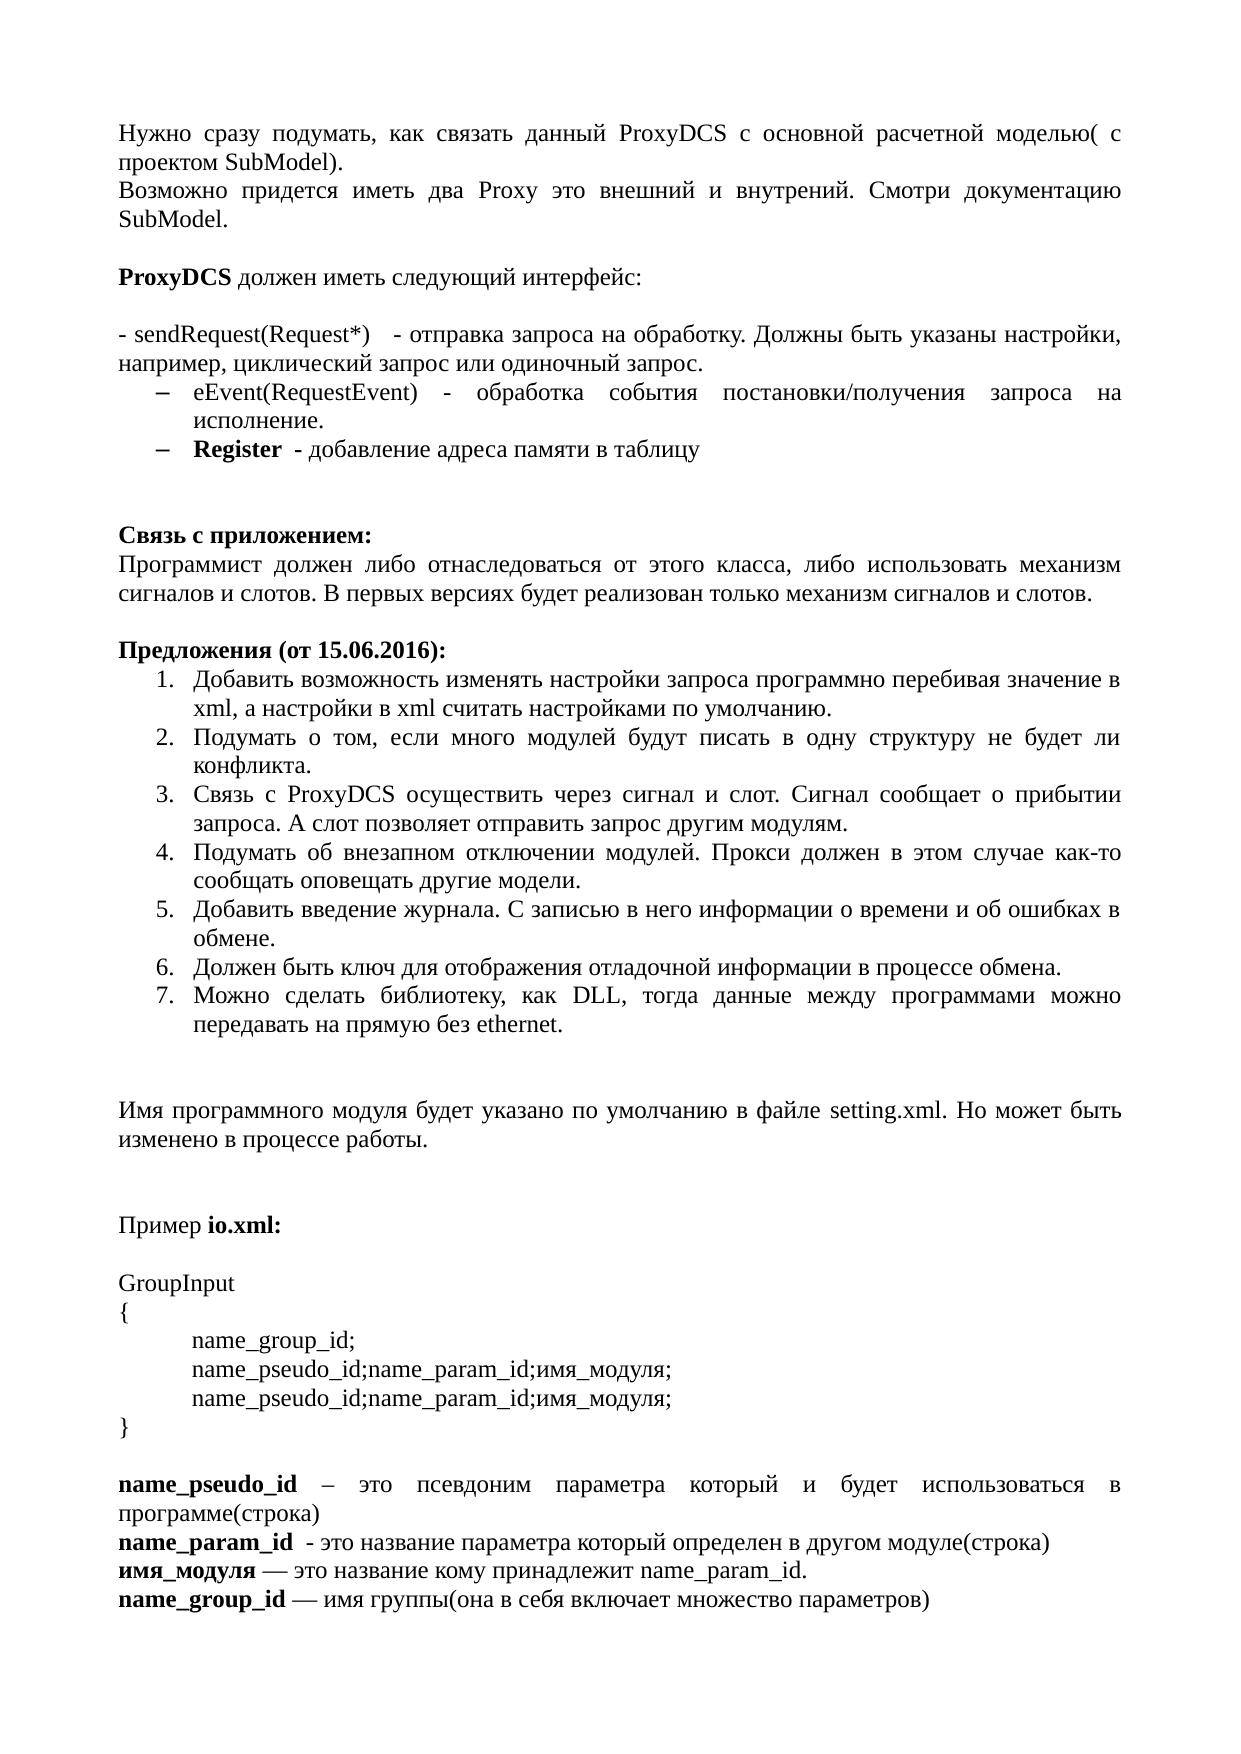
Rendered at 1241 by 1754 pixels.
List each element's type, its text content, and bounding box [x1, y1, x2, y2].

text name_param_id - это название параметра который определен в другом модуле(строка) [118, 1527, 1122, 1556]
text Связь с приложением: [118, 521, 1122, 549]
text Возможно придется иметь два Proxy это внешний и внутрений. Смотри документацию SubModel. [118, 176, 1122, 233]
text Пример io.xml: [118, 1211, 1122, 1239]
text GroupInput [118, 1268, 1122, 1297]
text name_group_id; [118, 1326, 1122, 1354]
list Добавить введение журнала. С записью в него информации о времени и об ошибках в обмене. [156, 894, 1122, 952]
list Register - добавление адреса памяти в таблицу [156, 434, 1122, 463]
text Нужно сразу подумать, как связать данный ProxyDCS с основной расчетной моделью( с проектом SubModel). [118, 118, 1122, 176]
list Подумать о том, если много модулей будут писать в одну структуру не будет ли конфликта. [156, 722, 1122, 779]
list Добавить возможность изменять настройки запроса программно перебивая значение в xml, а настройки в xml считать настройками по умолчанию. [156, 664, 1122, 722]
text Программист должен либо отнаследоваться от этого класса, либо использовать механизм сигналов и слотов. В первых версиях будет реализован только механизм сигналов и слотов. [118, 549, 1122, 607]
text имя_модуля — это название кому принадлежит name_param_id. [118, 1556, 1122, 1584]
list Можно сделать библиотеку, как DLL, тогда данные между программами можно передавать на прямую без ethernet. [156, 981, 1122, 1038]
list eEvent(RequestEvent) - обработка события постановки/получения запроса на исполнение. [156, 377, 1122, 434]
list Должен быть ключ для отображения отладочной информации в процессе обмена. [156, 952, 1122, 981]
text } [118, 1412, 1122, 1441]
list Подумать об внезапном отключении модулей. Прокси должен в этом случае как-то сообщать оповещать другие модели. [156, 837, 1122, 894]
text { [118, 1297, 1122, 1326]
text name_pseudo_id;name_param_id;имя_модуля; [118, 1354, 1122, 1383]
text Предложения (от 15.06.2016): [118, 636, 1122, 664]
text name_group_id — имя группы(она в себя включает множество параметров) [118, 1584, 1122, 1613]
text ProxyDCS должен иметь следующий интерфейс: [118, 262, 1122, 291]
text - sendRequest(Request*) - отправка запроса на обработку. Должны быть указаны настройки, например, циклический запрос или одиночный запрос. [118, 319, 1122, 377]
text name_pseudo_id – это псевдоним параметра который и будет использоваться в программе(строка) [118, 1469, 1122, 1527]
text name_pseudo_id;name_param_id;имя_модуля; [118, 1383, 1122, 1412]
text Имя программного модуля будет указано по умолчанию в файле setting.xml. Но может быть изменено в процессе работы. [118, 1096, 1122, 1153]
list Связь с ProxyDCS осуществить через сигнал и слот. Сигнал сообщает о прибытии запроса. А слот позволяет отправить запрос другим модулям. [156, 779, 1122, 837]
